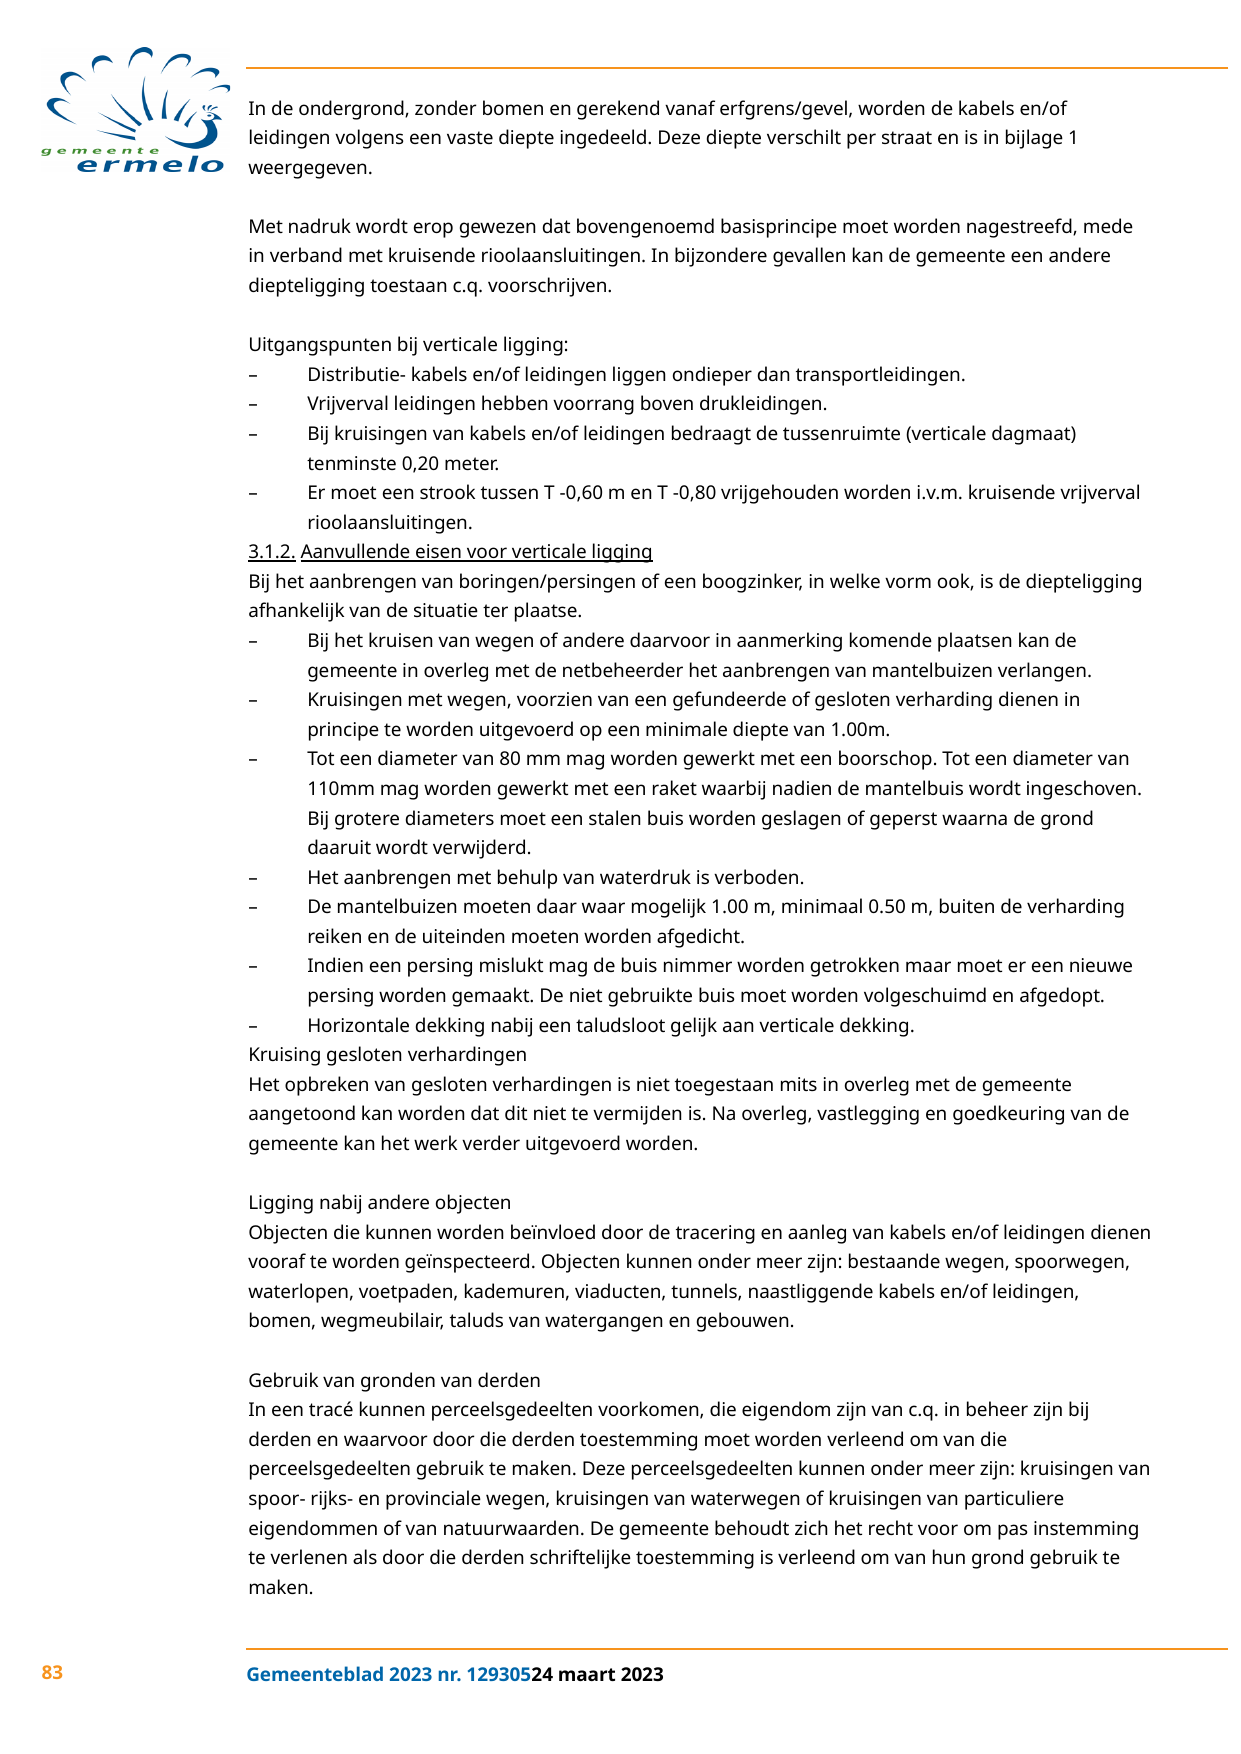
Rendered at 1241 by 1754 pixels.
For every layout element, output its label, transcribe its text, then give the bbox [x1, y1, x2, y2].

list De mantelbuizen moeten daar waar mogelijk 1.00 m, minimaal 0.50 m, buiten de verharding reiken en de uiteinden moeten worden afgedicht. [248, 893, 1152, 949]
text 3.1.2. Aanvullende eisen voor verticale ligging [248, 538, 1152, 564]
text Met nadruk wordt erop gewezen dat bovengenoemd basisprincipe moet worden nagestreefd, mede in verband met kruisende rioolaansluitingen. In bijzondere gevallen kan de gemeente een andere diepteligging toestaan c.q. voorschrijven. [248, 213, 1152, 298]
list Tot een diameter van 80 mm mag worden gewerkt met een boorschop. Tot een diameter van 110mm mag worden gewerkt met een raket waarbij nadien de mantelbuis wordt ingeschoven. Bij grotere diameters moet een stalen buis worden geslagen of geperst waarna de grond daaruit wordt verwijderd. [248, 746, 1152, 860]
text Uitgangspunten bij verticale ligging: [248, 331, 1152, 357]
list Het aanbrengen met behulp van waterdruk is verboden. [248, 864, 1152, 890]
text Gebruik van gronden van derden [248, 1367, 1152, 1393]
text Het opbreken van gesloten verhardingen is niet toegestaan mits in overleg met de gemeente aangetoond kan worden dat dit niet te vermijden is. Na overleg, vastlegging en goedkeuring van de gemeente kan het werk verder uitgevoerd worden. [248, 1071, 1152, 1156]
text In de ondergrond, zonder bomen en gerekend vanaf erfgrens/gevel, worden de kabels en/of leidingen volgens een vaste diepte ingedeeld. Deze diepte verschilt per straat en is in bijlage 1 weergegeven. [248, 95, 1152, 180]
list Kruisingen met wegen, voorzien van een gefundeerde of gesloten verharding dienen in principe te worden uitgevoerd op een minimale diepte van 1.00m. [248, 686, 1152, 742]
list Distributie- kabels en/of leidingen liggen ondieper dan transportleidingen. [248, 361, 1152, 387]
list Horizontale dekking nabij een taludsloot gelijk aan verticale dekking. [248, 1012, 1152, 1038]
text In een tracé kunnen perceelsgedeelten voorkomen, die eigendom zijn van c.q. in beheer zijn bij derden en waarvoor door die derden toestemming moet worden verleend om van die perceelsgedeelten gebruik te maken. Deze perceelsgedeelten kunnen onder meer zijn: kruisingen van spoor- rijks- en provinciale wegen, kruisingen van waterwegen of kruisingen van particuliere eigendommen of van natuurwaarden. De gemeente behoudt zich het recht voor om pas instemming te verlenen als door die derden schriftelijke toestemming is verleend om van hun grond gebruik te maken. [248, 1396, 1152, 1600]
list Indien een persing mislukt mag de buis nimmer worden getrokken maar moet er een nieuwe persing worden gemaakt. De niet gebruikte buis moet worden volgeschuimd en afgedopt. [248, 953, 1152, 1008]
text Objecten die kunnen worden beïnvloed door de tracering en aanleg van kabels en/of leidingen dienen vooraf te worden geïnspecteerd. Objecten kunnen onder meer zijn: bestaande wegen, spoorwegen, waterlopen, voetpaden, kademuren, viaducten, tunnels, naastliggende kabels en/of leidingen, bomen, wegmeubilair, taluds van watergangen en gebouwen. [248, 1219, 1152, 1333]
list Er moet een strook tussen T -0,60 m en T -0,80 vrijgehouden worden i.v.m. kruisende vrijverval rioolaansluitingen. [248, 479, 1152, 535]
picture [41, 47, 231, 172]
list Bij kruisingen van kabels en/of leidingen bedraagt de tussenruimte (verticale dagmaat) tenminste 0,20 meter. [248, 420, 1152, 476]
text Ligging nabij andere objecten [248, 1189, 1152, 1215]
list Vrijverval leidingen hebben voorrang boven drukleidingen. [248, 391, 1152, 416]
text Kruising gesloten verhardingen [248, 1041, 1152, 1067]
text Bij het aanbrengen van boringen/persingen of een boogzinker, in welke vorm ook, is de diepteligging afhankelijk van de situatie ter plaatse. [248, 568, 1152, 623]
list Bij het kruisen van wegen of andere daarvoor in aanmerking komende plaatsen kan de gemeente in overleg met de netbeheerder het aanbrengen van mantelbuizen verlangen. [248, 627, 1152, 683]
